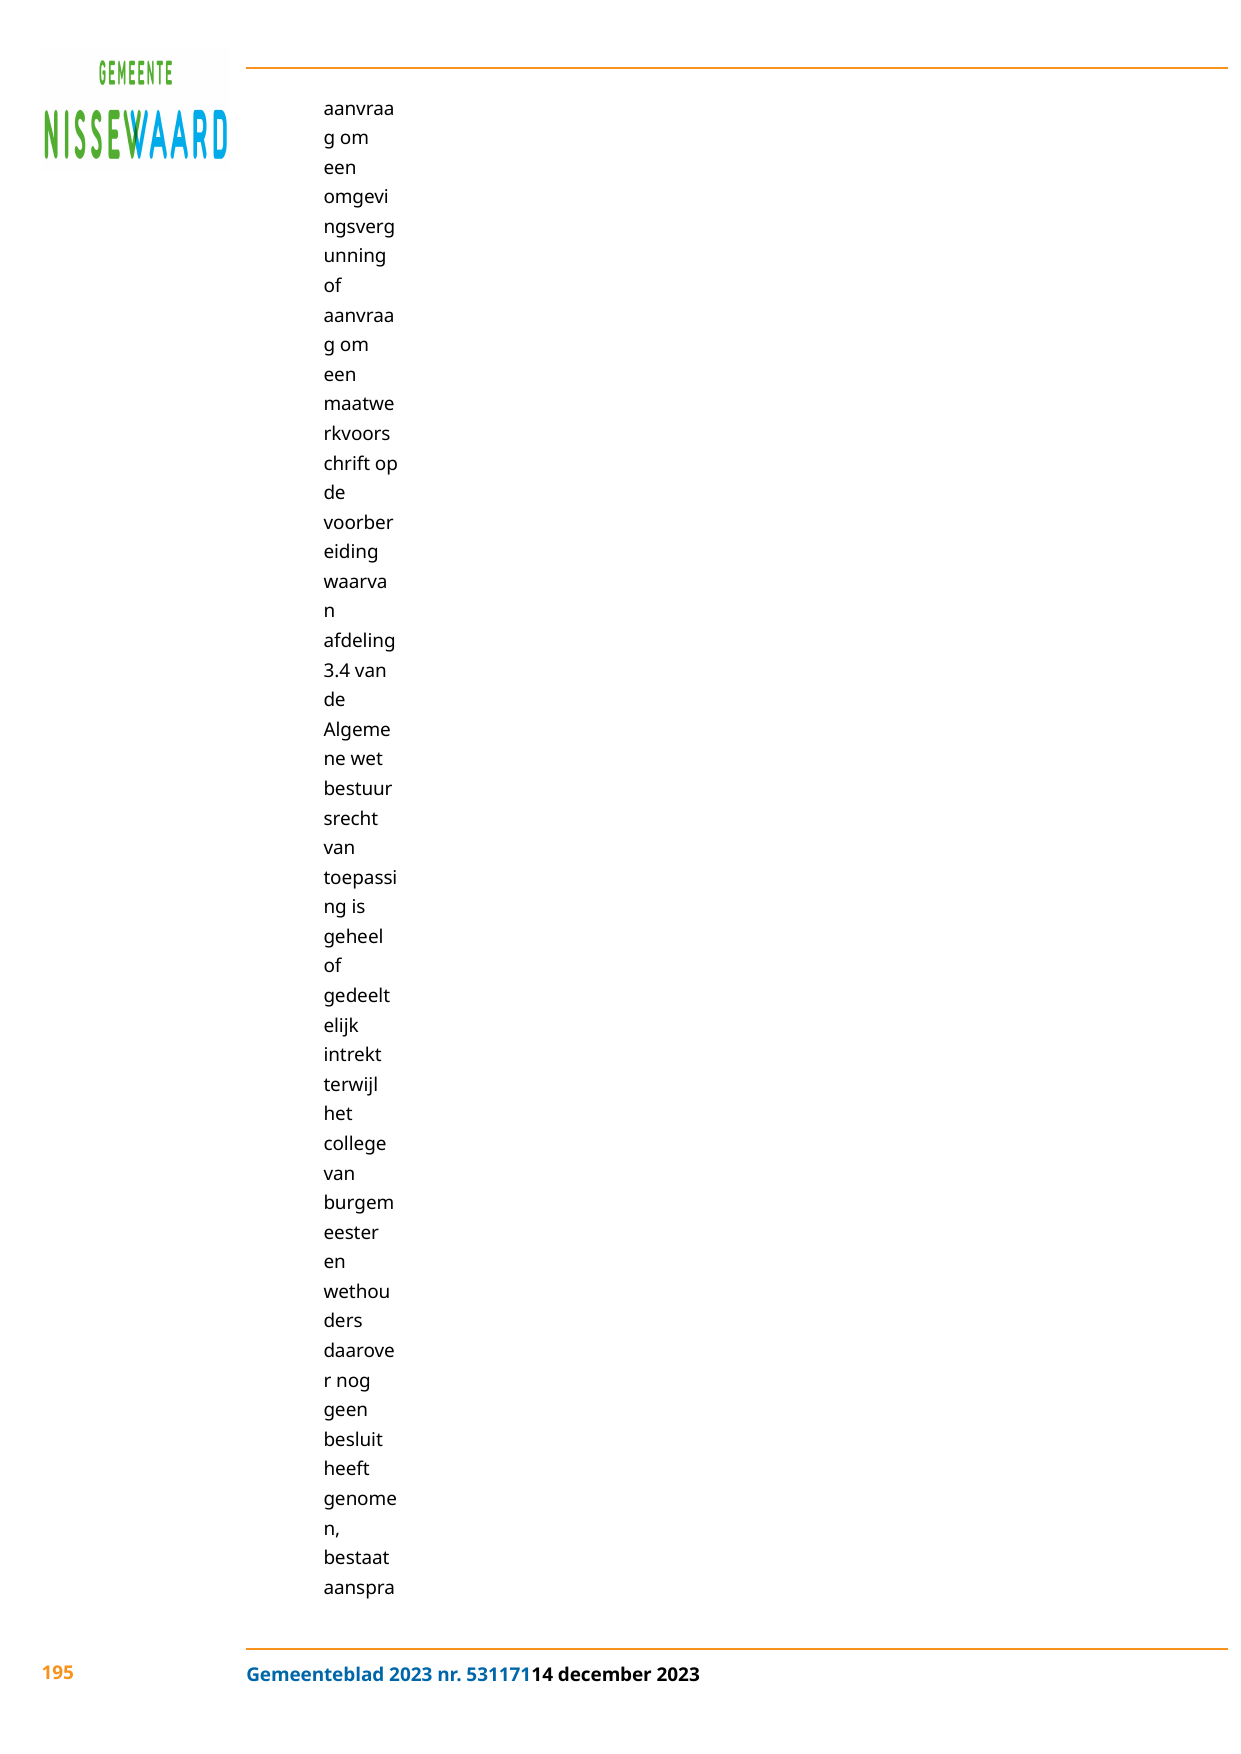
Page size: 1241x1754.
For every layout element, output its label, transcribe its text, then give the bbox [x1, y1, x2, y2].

picture [41, 47, 231, 172]
table_cell [248, 95, 323, 1600]
table_cell aanvraag om een omgevingsvergunning of aanvraag om een maatwerkvoorschrift op de voorbereiding waarvan afdeling 3.4 van de Algemene wet bestuursrecht van toepassing is geheel of gedeeltelijk intrekt terwijl het college van burgemeester en wethouders daarover nog geen besluit heeft genomen, bestaat aanspra [323, 95, 398, 1600]
table_cell [399, 95, 474, 1600]
